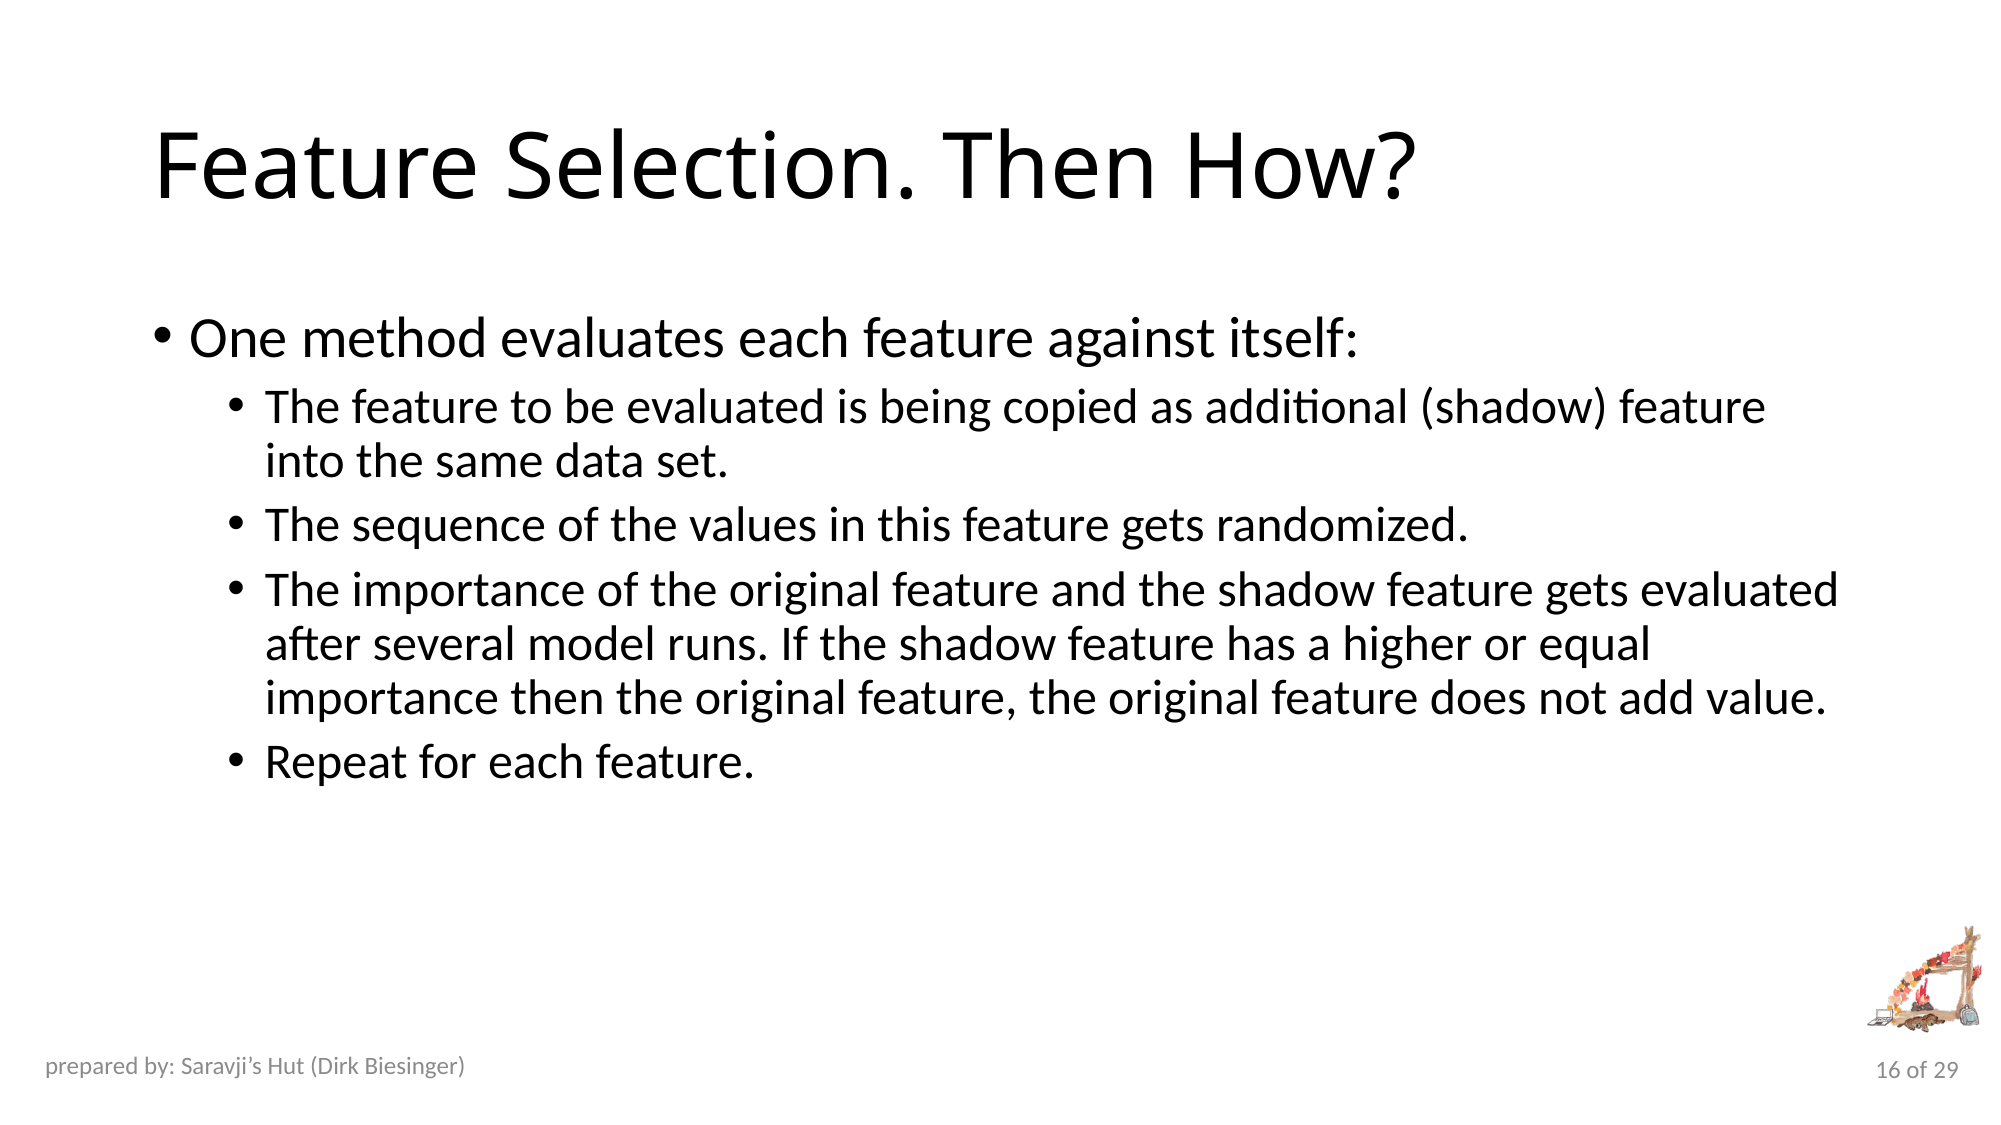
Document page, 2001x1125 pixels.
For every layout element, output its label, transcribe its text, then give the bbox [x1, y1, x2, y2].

title Feature Selection. Then How? [137, 59, 1863, 278]
picture [1853, 908, 1996, 1050]
list One method evaluates each feature against itself: The feature to be evaluated is being copied as additional (shadow) feature into the same data set. The sequence of the values in this feature gets randomized. The importance of the original feature and the shadow feature gets evaluated after several model runs. If the shadow feature has a higher or equal importance then the original feature, the original feature does not add value. Repeat for each feature. [137, 299, 1863, 1014]
